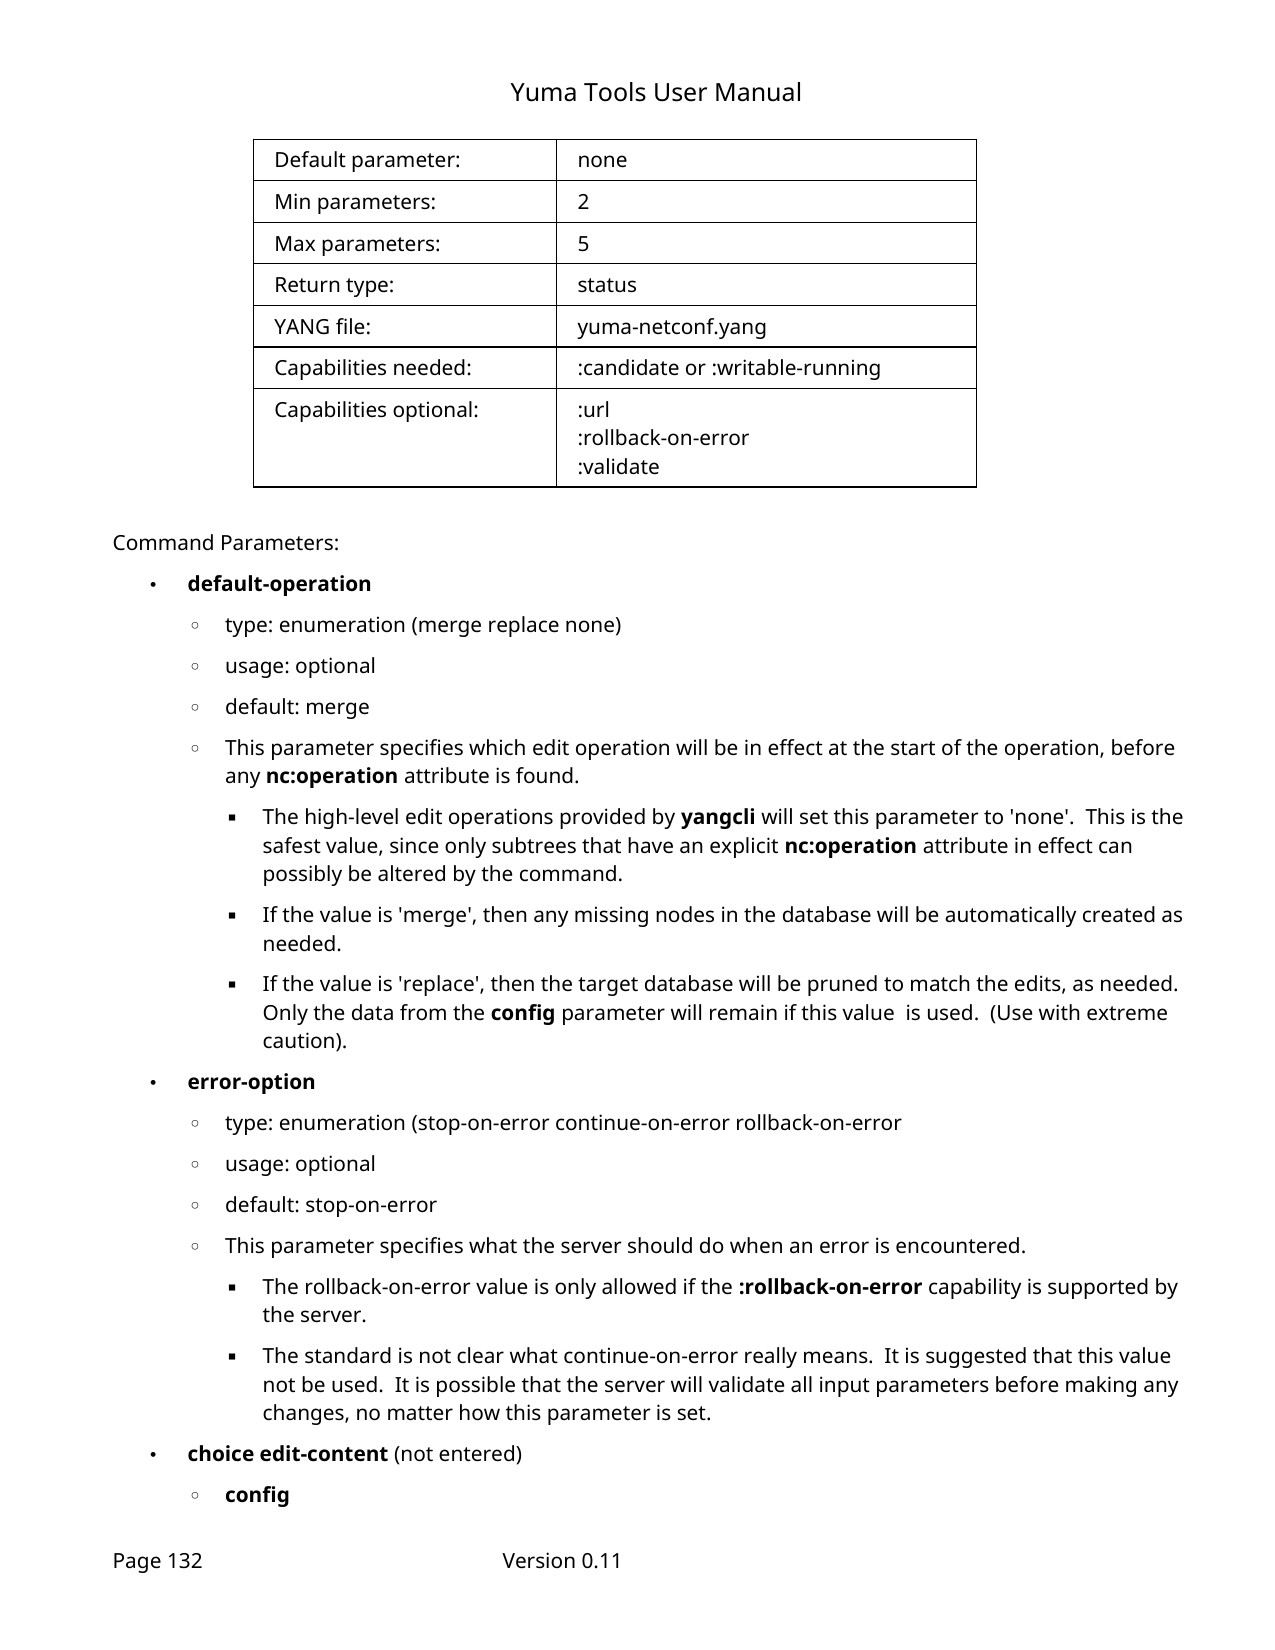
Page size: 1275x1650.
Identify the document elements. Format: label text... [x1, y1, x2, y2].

text Command Parameters: [112, 528, 1200, 557]
table_cell Capabilities needed: [254, 348, 556, 388]
list type: enumeration (stop-on-error continue-on-error rollback-on-error [187, 1108, 1200, 1137]
list The rollback-on-error value is only allowed if the :rollback-on-error capability is supported by the server. [225, 1272, 1200, 1329]
list usage: optional [187, 651, 1200, 679]
list default-operation [150, 569, 1200, 598]
list choice edit-content (not entered) [150, 1439, 1200, 1468]
list default: stop-on-error [187, 1190, 1200, 1219]
table_cell 5 [557, 223, 976, 263]
table_cell Max parameters: [254, 223, 556, 263]
table_cell YANG file: [254, 306, 556, 346]
list usage: optional [187, 1149, 1200, 1178]
table_cell 2 [557, 181, 976, 222]
list This parameter specifies what the server should do when an error is encountered. [187, 1231, 1200, 1259]
list If the value is 'merge', then any missing nodes in the database will be automatically created as needed. [225, 900, 1200, 957]
list If the value is 'replace', then the target database will be pruned to match the edits, as needed. Only the data from the config parameter will remain if this value is used. (Use with extreme caution). [225, 969, 1200, 1055]
list This parameter specifies which edit operation will be in effect at the start of the operation, before any nc:operation attribute is found. [187, 733, 1200, 790]
table_cell Return type: [254, 264, 556, 305]
list The standard is not clear what continue-on-error really means. It is suggested that this value not be used. It is possible that the server will validate all input parameters before making any changes, no matter how this parameter is set. [225, 1341, 1200, 1427]
table_cell :candidate or :writable-running [557, 348, 976, 388]
list default: merge [187, 692, 1200, 721]
list The high-level edit operations provided by yangcli will set this parameter to 'none'. This is the safest value, since only subtrees that have an explicit nc:operation attribute in effect can possibly be altered by the command. [225, 802, 1200, 888]
table_cell Capabilities optional: [254, 389, 556, 486]
table_cell Min parameters: [254, 181, 556, 222]
table_cell status [557, 264, 976, 305]
table_cell none [557, 140, 976, 180]
list type: enumeration (merge replace none) [187, 610, 1200, 639]
list config [187, 1480, 1200, 1509]
list error-option [150, 1067, 1200, 1096]
table_cell yuma-netconf.yang [557, 306, 976, 346]
table_cell :url :rollback-on-error :validate [557, 389, 976, 486]
table_cell Default parameter: [254, 140, 556, 180]
